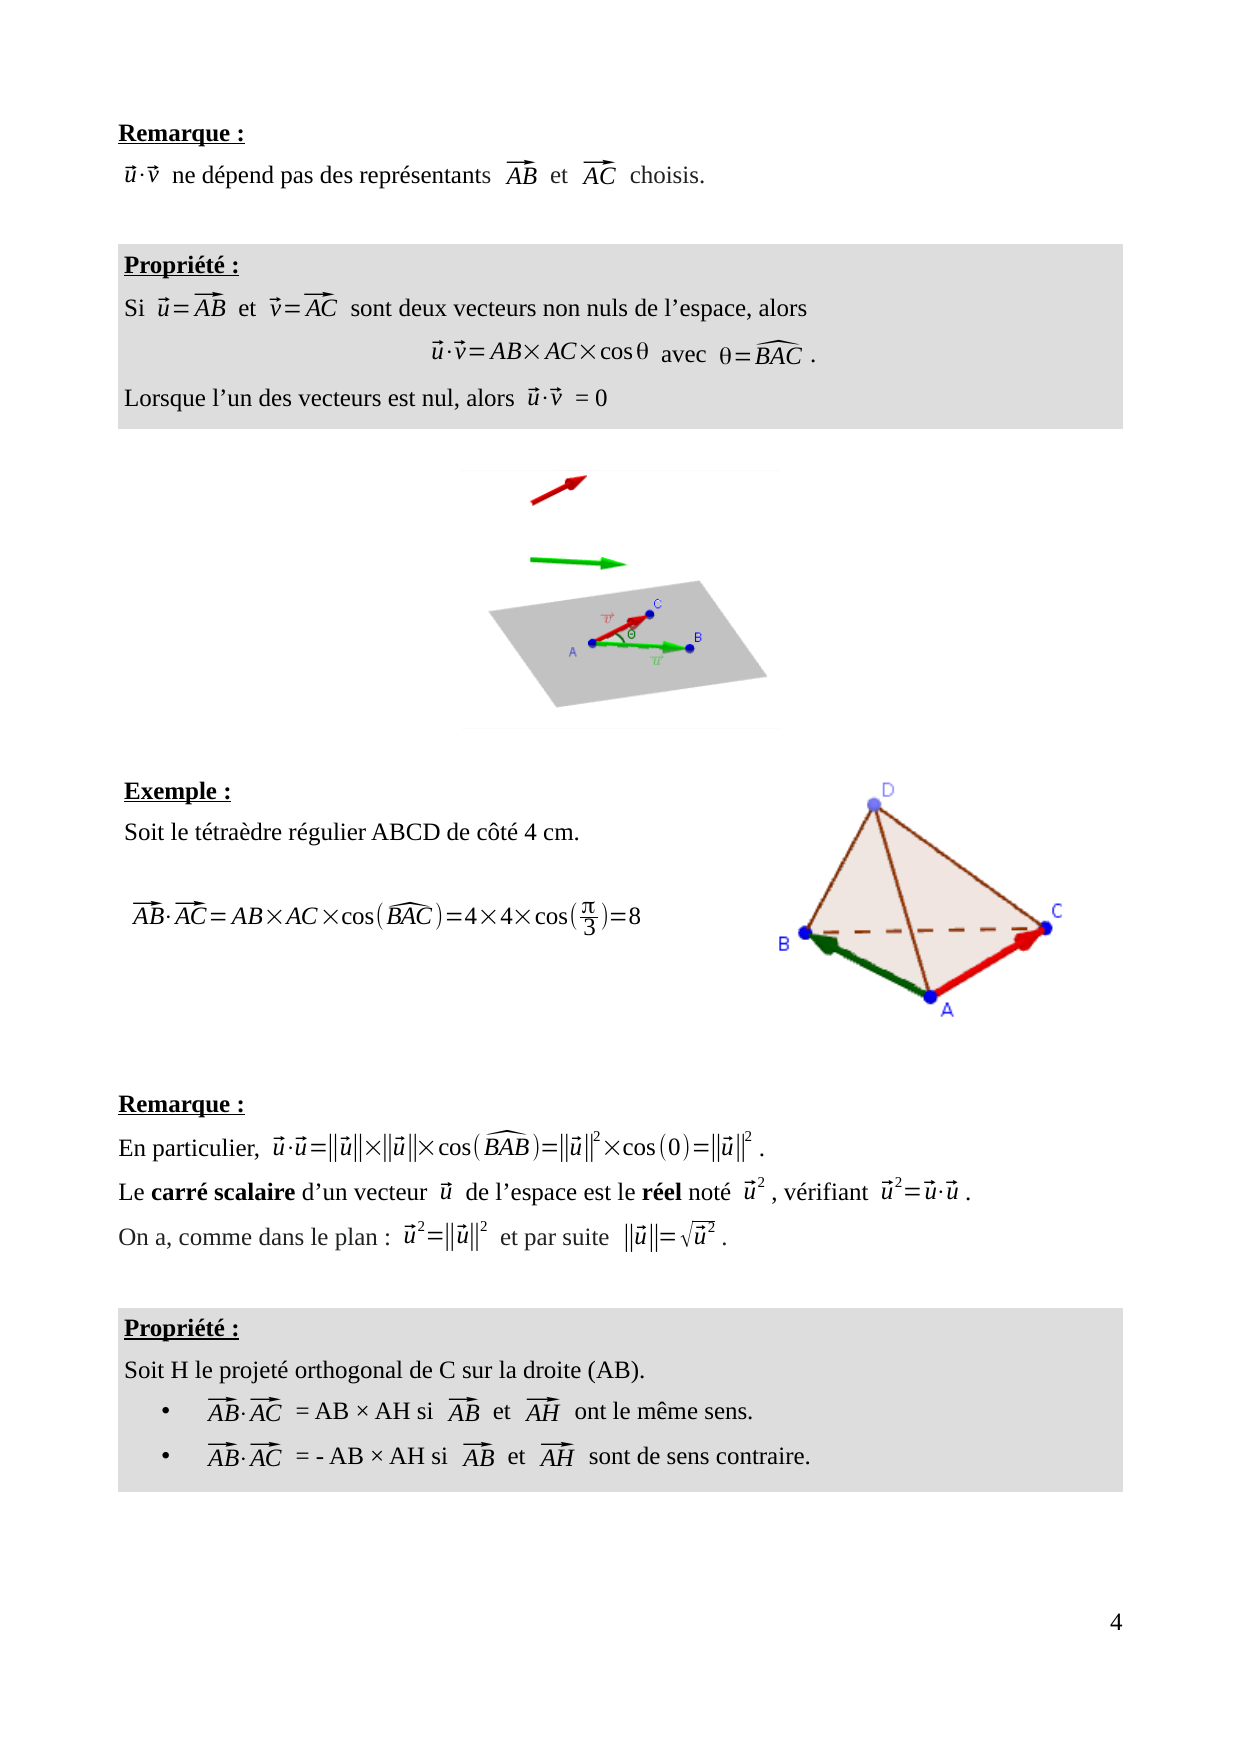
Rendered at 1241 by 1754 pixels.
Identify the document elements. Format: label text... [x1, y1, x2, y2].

table_header Exemple : Soit le tétraèdre régulier ABCD de côté 4 cm. [118, 770, 714, 1048]
text Remarque : [118, 1089, 1122, 1118]
picture [460, 470, 780, 729]
text On a, comme dans le plan : et par suite . [118, 1219, 1122, 1254]
picture [742, 776, 1094, 1028]
table_header [714, 1028, 1123, 1048]
table_header [714, 770, 1123, 1027]
table_header Propriété : Si et sont deux vecteurs non nuls de l’espace, alors avec . Lorsque l’un des vecteurs est nul, alors = 0 [118, 244, 1123, 429]
text Le carré scalaire d’un vecteur de l’espace est le réel noté , vérifiant . [118, 1176, 1122, 1207]
text Remarque : [118, 118, 1122, 147]
text ne dépend pas des représentants et choisis. [118, 159, 1122, 191]
text En particulier, . [118, 1130, 1122, 1164]
table_header Propriété : Soit H le projeté orthogonal de C sur la droite (AB). = AB × AH si et ont le même sens. = - AB × AH si et sont de sens contraire. [118, 1308, 1123, 1492]
